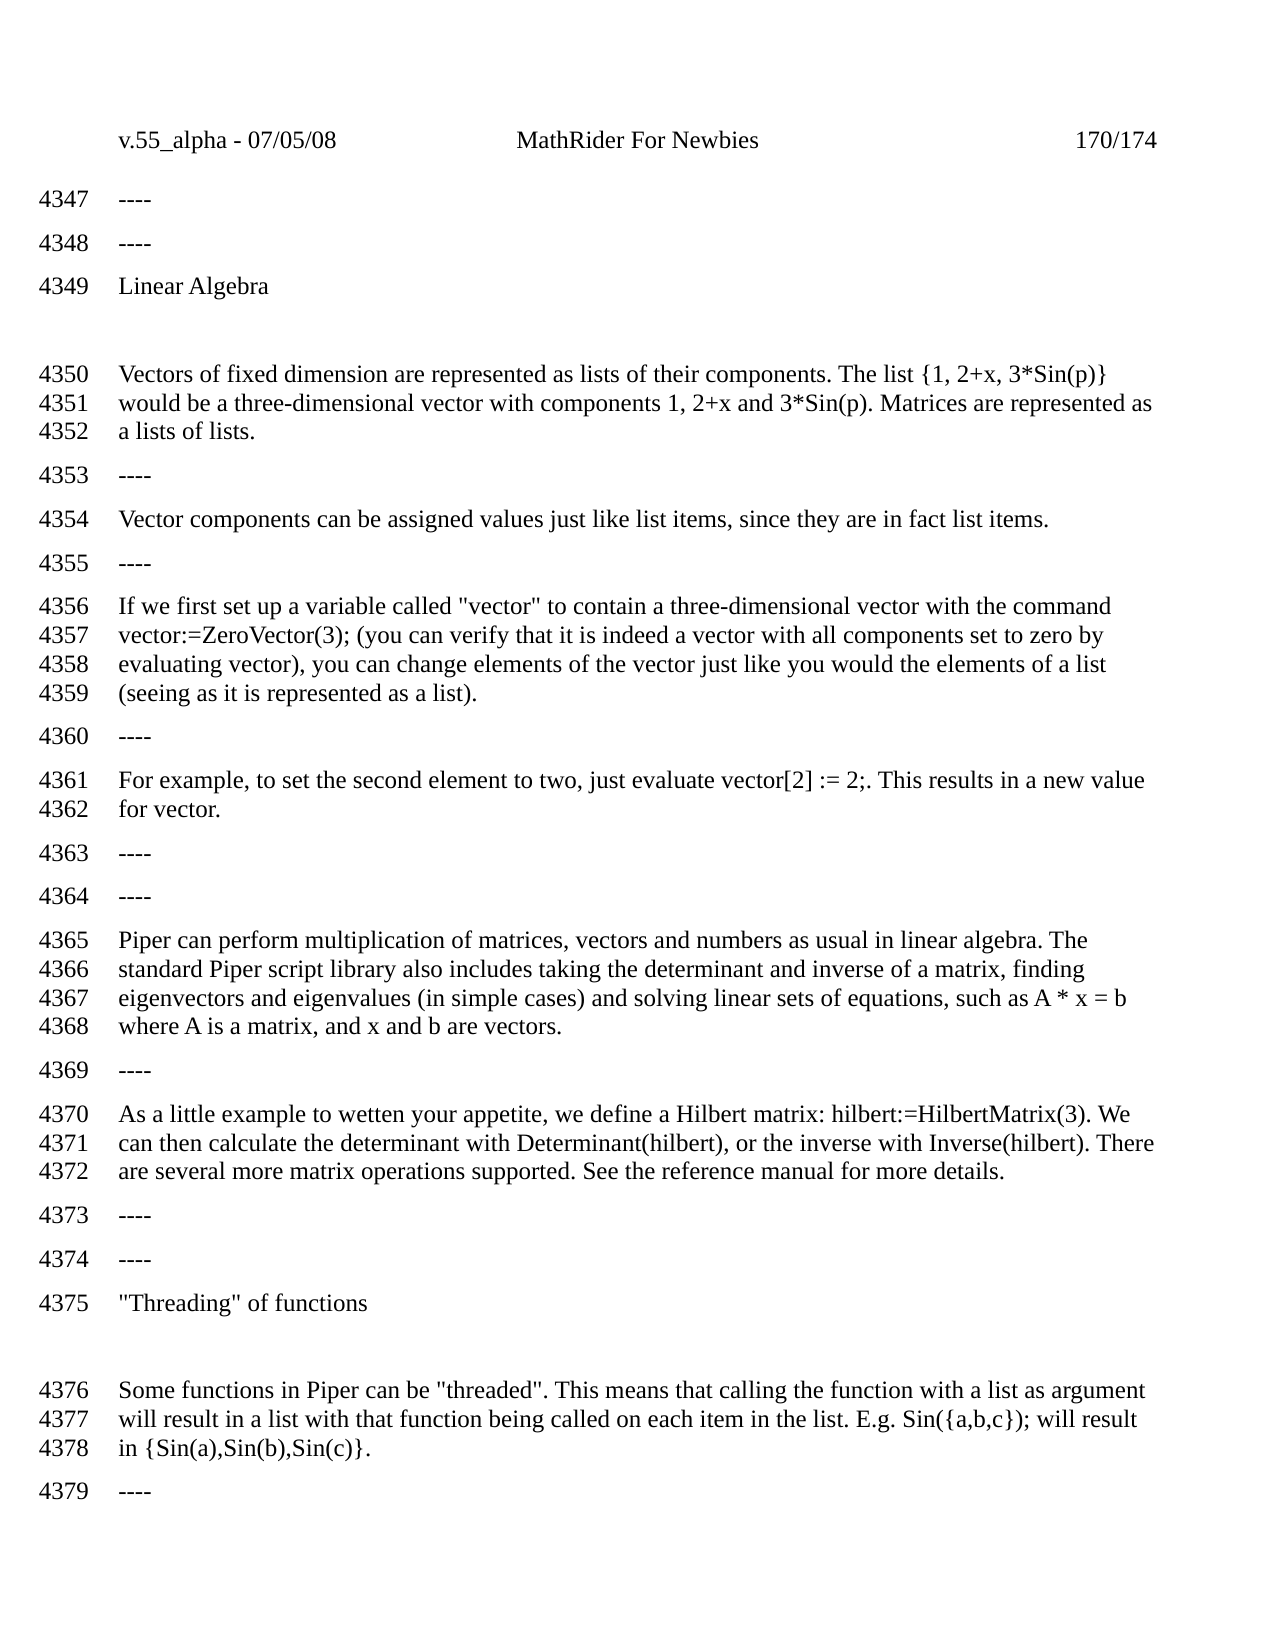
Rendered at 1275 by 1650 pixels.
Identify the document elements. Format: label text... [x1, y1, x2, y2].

text Piper can perform multiplication of matrices, vectors and numbers as usual in linear algebra. The standard Piper script library also includes taking the determinant and inverse of a matrix, finding eigenvectors and eigenvalues (in simple cases) and solving linear sets of equations, such as A * x = b where A is a matrix, and x and b are vectors. [118, 925, 1157, 1040]
text As a little example to wetten your appetite, we define a Hilbert matrix: hilbert:=HilbertMatrix(3). We can then calculate the determinant with Determinant(hilbert), or the inverse with Inverse(hilbert). There are several more matrix operations supported. See the reference manual for more details. [118, 1099, 1157, 1185]
text Linear Algebra [118, 271, 1157, 300]
text Vector components can be assigned values just like list items, since they are in fact list items. [118, 504, 1157, 533]
text "Threading" of functions [118, 1288, 1157, 1316]
text If we first set up a variable called "vector" to contain a three-dimensional vector with the command vector:=ZeroVector(3); (you can verify that it is indeed a vector with all components set to zero by evaluating vector), you can change elements of the vector just like you would the elements of a list (seeing as it is represented as a list). [118, 591, 1157, 706]
text For example, to set the second element to two, just evaluate vector[2] := 2;. This results in a new value for vector. [118, 765, 1157, 823]
text Vectors of fixed dimension are represented as lists of their components. The list {1, 2+x, 3*Sin(p)} would be a three-dimensional vector with components 1, 2+x and 3*Sin(p). Matrices are represented as a lists of lists. [118, 359, 1157, 445]
text ---- [118, 1476, 1157, 1505]
text ---- [118, 184, 1157, 213]
text ---- [118, 1055, 1157, 1084]
text ---- [118, 881, 1157, 910]
text ---- [118, 1244, 1157, 1273]
text Some functions in Piper can be "threaded". This means that calling the function with a list as argument will result in a list with that function being called on each item in the list. E.g. Sin({a,b,c}); will result in {Sin(a),Sin(b),Sin(c)}. [118, 1375, 1157, 1461]
text ---- [118, 838, 1157, 866]
text ---- [118, 460, 1157, 489]
text ---- [118, 548, 1157, 576]
text ---- [118, 228, 1157, 256]
text ---- [118, 721, 1157, 750]
text ---- [118, 1200, 1157, 1229]
